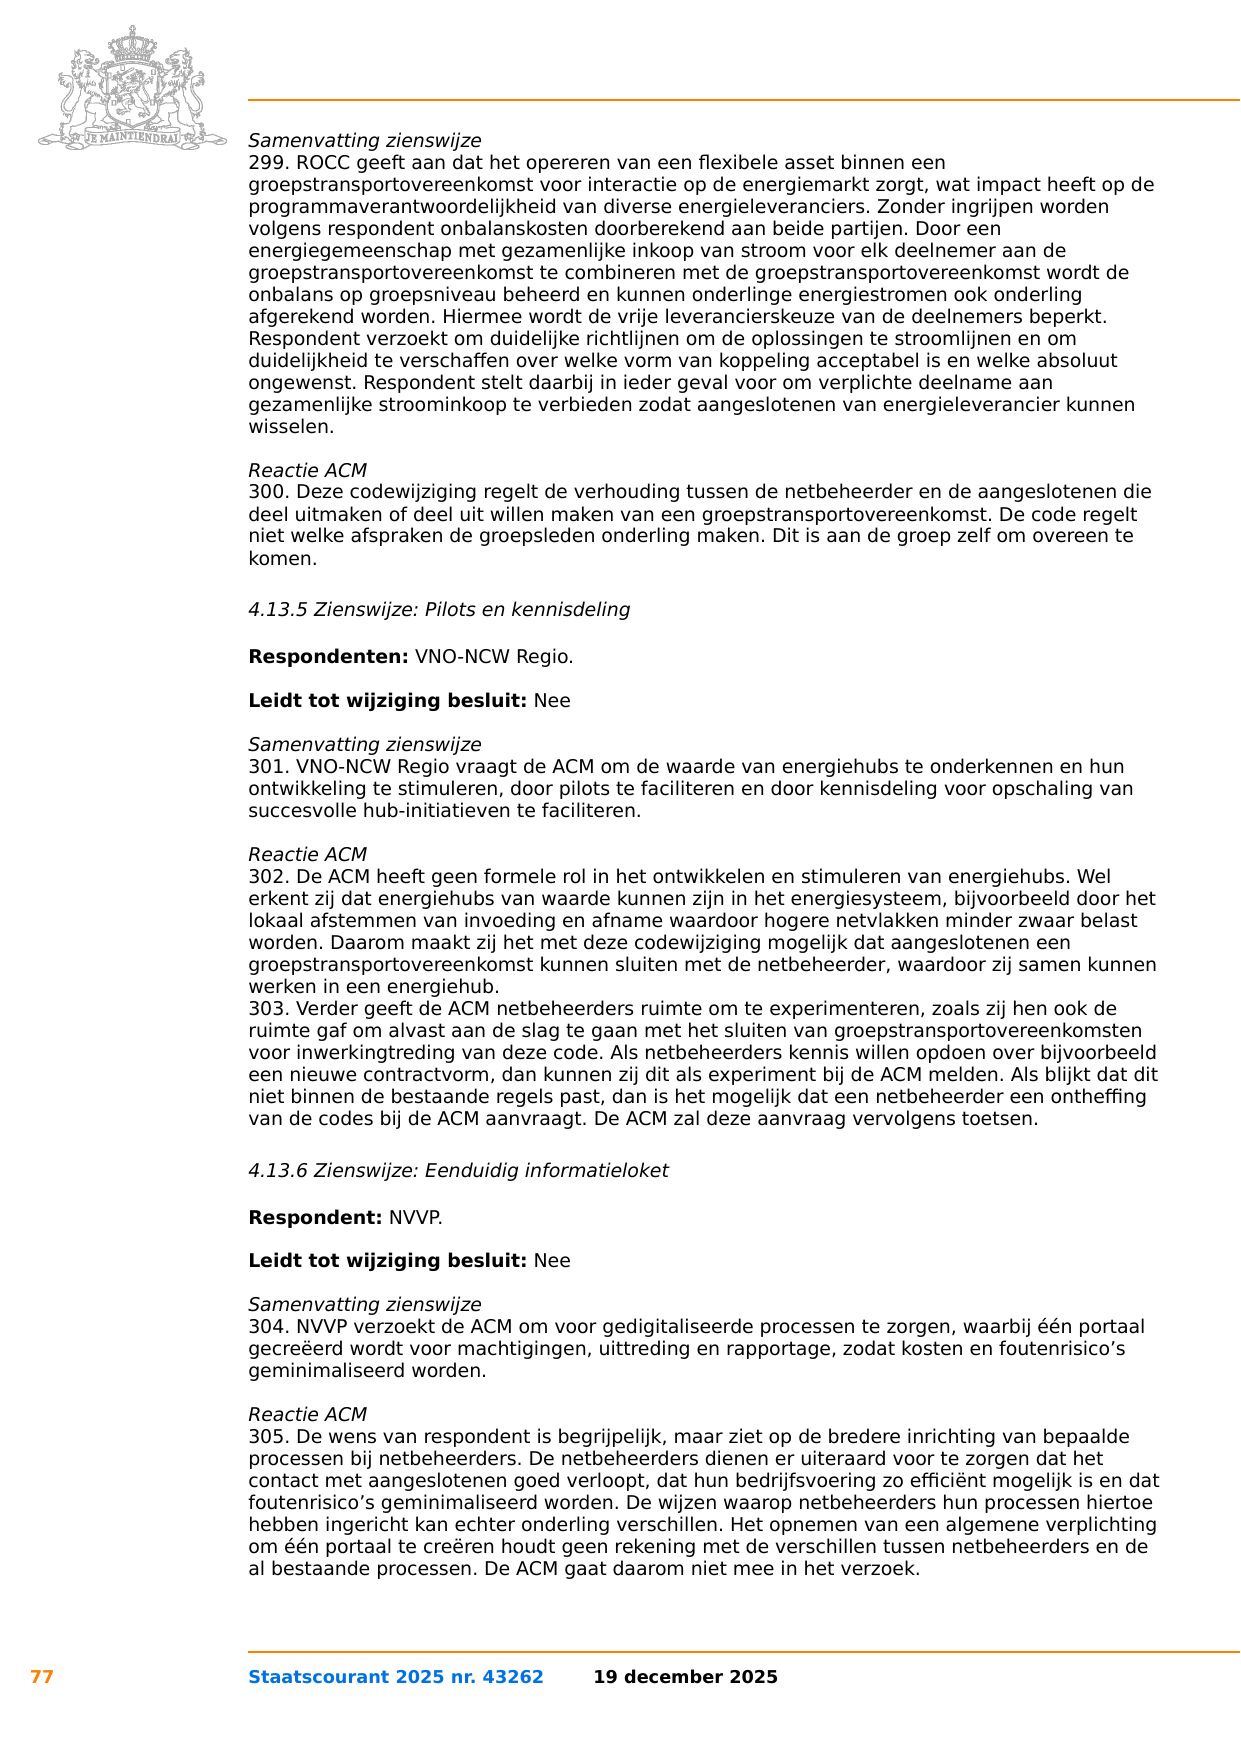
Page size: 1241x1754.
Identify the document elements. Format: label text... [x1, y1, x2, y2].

text 302. De ACM heeft geen formele rol in het ontwikkelen en stimuleren van energiehubs. Wel erkent zij dat energiehubs van waarde kunnen zijn in het energiesysteem, bijvoorbeeld door het lokaal afstemmen van invoeding en afname waardoor hogere netvlakken minder zwaar belast worden. Daarom maakt zij het met deze codewijziging mogelijk dat aangeslotenen een groepstransportovereenkomst kunnen sluiten met de netbeheerder, waardoor zij samen kunnen werken in een energiehub. [248, 866, 1163, 998]
subtitle Samenvatting zienswijze [248, 734, 1163, 756]
subtitle Samenvatting zienswijze [248, 1294, 1163, 1316]
text 304. NVVP verzoekt de ACM om voor gedigitaliseerde processen te zorgen, waarbij één portaal gecreëerd wordt voor machtigingen, uittreding en rapportage, zodat kosten en foutenrisico’s geminimaliseerd worden. [248, 1316, 1163, 1382]
text Respondent: NVVP. [248, 1207, 1163, 1228]
text Leidt tot wijziging besluit: Nee [248, 690, 1163, 712]
text 300. Deze codewijziging regelt de verhouding tussen de netbeheerder en de aangeslotenen die deel uitmaken of deel uit willen maken van een groepstransportovereenkomst. De code regelt niet welke afspraken de groepsleden onderling maken. Dit is aan de groep zelf om overeen te komen. [248, 481, 1163, 569]
text 299. ROCC geeft aan dat het opereren van een flexibele asset binnen een groepstransportovereenkomst voor interactie op de energiemarkt zorgt, wat impact heeft op de programmaverantwoordelijkheid van diverse energieleveranciers. Zonder ingrijpen worden volgens respondent onbalanskosten doorberekend aan beide partijen. Door een energiegemeenschap met gezamenlijke inkoop van stroom voor elk deelnemer aan de groepstransportovereenkomst te combineren met de groepstransportovereenkomst wordt de onbalans op groepsniveau beheerd en kunnen onderlinge energiestromen ook onderling afgerekend worden. Hiermee wordt de vrije leverancierskeuze van de deelnemers beperkt. Respondent verzoekt om duidelijke richtlijnen om de oplossingen te stroomlijnen en om duidelijkheid te verschaffen over welke vorm van koppeling acceptabel is en welke absoluut ongewenst. Respondent stelt daarbij in ieder geval voor om verplichte deelname aan gezamenlijke stroominkoop te verbieden zodat aangeslotenen van energieleverancier kunnen wisselen. [248, 152, 1163, 438]
subtitle Reactie ACM [248, 1404, 1163, 1426]
text Respondenten: VNO-NCW Regio. [248, 646, 1163, 668]
text 301. VNO-NCW Regio vraagt de ACM om de waarde van energiehubs te onderkennen en hun ontwikkeling te stimuleren, door pilots te faciliteren en door kennisdeling voor opschaling van succesvolle hub-initiatieven te faciliteren. [248, 756, 1163, 822]
subtitle Samenvatting zienswijze [248, 130, 1163, 152]
subtitle Reactie ACM [248, 844, 1163, 866]
subtitle Reactie ACM [248, 459, 1163, 481]
picture [38, 25, 227, 150]
subtitle 4.13.5 Zienswijze: Pilots en kennisdeling [248, 599, 1163, 621]
text 303. Verder geeft de ACM netbeheerders ruimte om te experimenteren, zoals zij hen ook de ruimte gaf om alvast aan de slag te gaan met het sluiten van groepstransportovereenkomsten voor inwerkingtreding van deze code. Als netbeheerders kennis willen opdoen over bijvoorbeeld een nieuwe contractvorm, dan kunnen zij dit als experiment bij de ACM melden. Als blijkt dat dit niet binnen de bestaande regels past, dan is het mogelijk dat een netbeheerder een ontheffing van de codes bij de ACM aanvraagt. De ACM zal deze aanvraag vervolgens toetsen. [248, 998, 1163, 1129]
text Leidt tot wijziging besluit: Nee [248, 1250, 1163, 1272]
text 305. De wens van respondent is begrijpelijk, maar ziet op de bredere inrichting van bepaalde processen bij netbeheerders. De netbeheerders dienen er uiteraard voor te zorgen dat het contact met aangeslotenen goed verloopt, dat hun bedrijfsvoering zo efficiënt mogelijk is en dat foutenrisico’s geminimaliseerd worden. De wijzen waarop netbeheerders hun processen hiertoe hebben ingericht kan echter onderling verschillen. Het opnemen van een algemene verplichting om één portaal te creëren houdt geen rekening met de verschillen tussen netbeheerders en de al bestaande processen. De ACM gaat daarom niet mee in het verzoek. [248, 1426, 1163, 1580]
subtitle 4.13.6 Zienswijze: Eenduidig informatieloket [248, 1159, 1163, 1182]
